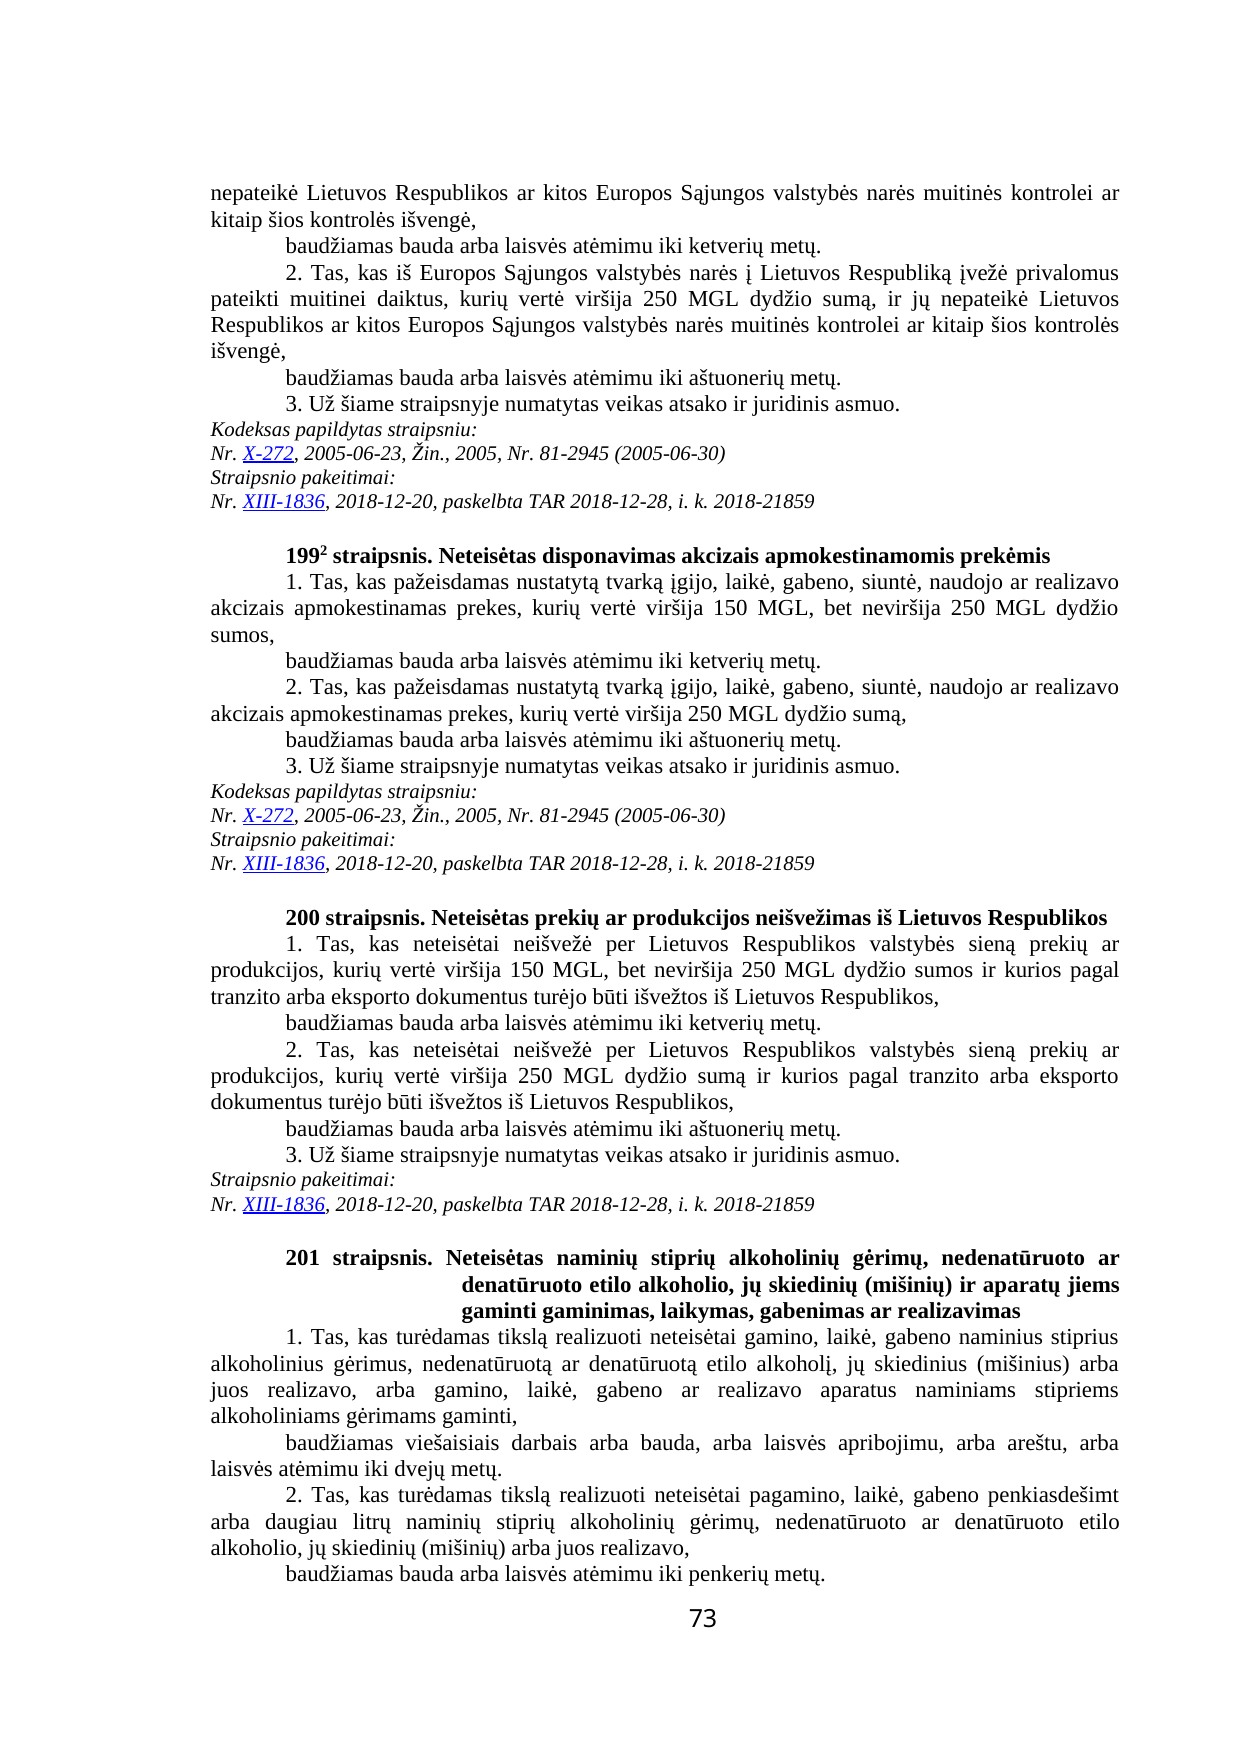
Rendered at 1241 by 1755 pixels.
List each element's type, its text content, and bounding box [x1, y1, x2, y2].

text baudžiamas viešaisiais darbais arba bauda, arba laisvės apribojimu, arba areštu, arba laisvės atėmimu iki dvejų metų. [210, 1429, 1120, 1481]
text baudžiamas bauda arba laisvės atėmimu iki penkerių metų. [210, 1561, 1120, 1587]
text baudžiamas bauda arba laisvės atėmimu iki aštuonerių metų. [210, 1115, 1120, 1141]
text Nr. X-272, 2005-06-23, Žin., 2005, Nr. 81-2945 (2005-06-30) [210, 803, 1120, 827]
text Kodeksas papildytas straipsniu: [210, 417, 1120, 441]
text baudžiamas bauda arba laisvės atėmimu iki ketverių metų. [210, 647, 1120, 673]
text baudžiamas bauda arba laisvės atėmimu iki ketverių metų. [210, 1009, 1120, 1036]
text 1992 straipsnis. Neteisėtas disponavimas akcizais apmokestinamomis prekėmis [210, 542, 1120, 568]
text Kodeksas papildytas straipsniu: [210, 779, 1120, 803]
text 2. Tas, kas neteisėtai neišvežė per Lietuvos Respublikos valstybės sieną prekių ar produkcijos, kurių vertė viršija 250 MGL dydžio sumą ir kurios pagal tranzito arba eksporto dokumentus turėjo būti išvežtos iš Lietuvos Respublikos, [210, 1036, 1120, 1115]
text 2. Tas, kas turėdamas tikslą realizuoti neteisėtai pagamino, laikė, gabeno penkiasdešimt arba daugiau litrų naminių stiprių alkoholinių gėrimų, nedenatūruoto ar denatūruoto etilo alkoholio, jų skiedinių (mišinių) arba juos realizavo, [210, 1481, 1120, 1561]
text 3. Už šiame straipsnyje numatytas veikas atsako ir juridinis asmuo. [210, 1141, 1120, 1167]
text 1. Tas, kas neteisėtai neišvežė per Lietuvos Respublikos valstybės sieną prekių ar produkcijos, kurių vertė viršija 150 MGL, bet neviršija 250 MGL dydžio sumos ir kurios pagal tranzito arba eksporto dokumentus turėjo būti išvežtos iš Lietuvos Respublikos, [210, 930, 1120, 1009]
text 201 straipsnis. Neteisėtas naminių stiprių alkoholinių gėrimų, nedenatūruoto ar denatūruoto etilo alkoholio, jų skiedinių (mišinių) ir aparatų jiems gaminti gaminimas, laikymas, gabenimas ar realizavimas [285, 1244, 1120, 1323]
text Straipsnio pakeitimai: [210, 827, 1120, 851]
text Nr. XIII-1836, 2018-12-20, paskelbta TAR 2018-12-28, i. k. 2018-21859 [210, 1191, 1120, 1216]
text baudžiamas bauda arba laisvės atėmimu iki aštuonerių metų. [210, 726, 1120, 752]
text 2. Tas, kas pažeisdamas nustatytą tvarką įgijo, laikė, gabeno, siuntė, naudojo ar realizavo akcizais apmokestinamas prekes, kurių vertė viršija 250 MGL dydžio sumą, [210, 673, 1120, 726]
text 3. Už šiame straipsnyje numatytas veikas atsako ir juridinis asmuo. [210, 390, 1120, 417]
text 1. Tas, kas pažeisdamas nustatytą tvarką įgijo, laikė, gabeno, siuntė, naudojo ar realizavo akcizais apmokestinamas prekes, kurių vertė viršija 150 MGL, bet neviršija 250 MGL dydžio sumos, [210, 568, 1120, 647]
text 3. Už šiame straipsnyje numatytas veikas atsako ir juridinis asmuo. [210, 752, 1120, 779]
text Straipsnio pakeitimai: [210, 1167, 1120, 1191]
text nepateikė Lietuvos Respublikos ar kitos Europos Sąjungos valstybės narės muitinės kontrolei ar kitaip šios kontrolės išvengė, [210, 179, 1120, 232]
text Nr. XIII-1836, 2018-12-20, paskelbta TAR 2018-12-28, i. k. 2018-21859 [210, 489, 1120, 513]
text 2. Tas, kas iš Europos Sąjungos valstybės narės į Lietuvos Respubliką įvežė privalomus pateikti muitinei daiktus, kurių vertė viršija 250 MGL dydžio sumą, ir jų nepateikė Lietuvos Respublikos ar kitos Europos Sąjungos valstybės narės muitinės kontrolei ar kitaip šios kontrolės išvengė, [210, 258, 1120, 364]
text baudžiamas bauda arba laisvės atėmimu iki ketverių metų. [210, 232, 1120, 258]
text 200 straipsnis. Neteisėtas prekių ar produkcijos neišvežimas iš Lietuvos Respublikos [285, 904, 1120, 930]
text 1. Tas, kas turėdamas tikslą realizuoti neteisėtai gamino, laikė, gabeno naminius stiprius alkoholinius gėrimus, nedenatūruotą ar denatūruotą etilo alkoholį, jų skiedinius (mišinius) arba juos realizavo, arba gamino, laikė, gabeno ar realizavo aparatus naminiams stipriems alkoholiniams gėrimams gaminti, [210, 1323, 1120, 1429]
text Nr. X-272, 2005-06-23, Žin., 2005, Nr. 81-2945 (2005-06-30) [210, 441, 1120, 465]
text Nr. XIII-1836, 2018-12-20, paskelbta TAR 2018-12-28, i. k. 2018-21859 [210, 851, 1120, 875]
text baudžiamas bauda arba laisvės atėmimu iki aštuonerių metų. [210, 364, 1120, 390]
text Straipsnio pakeitimai: [210, 465, 1120, 489]
